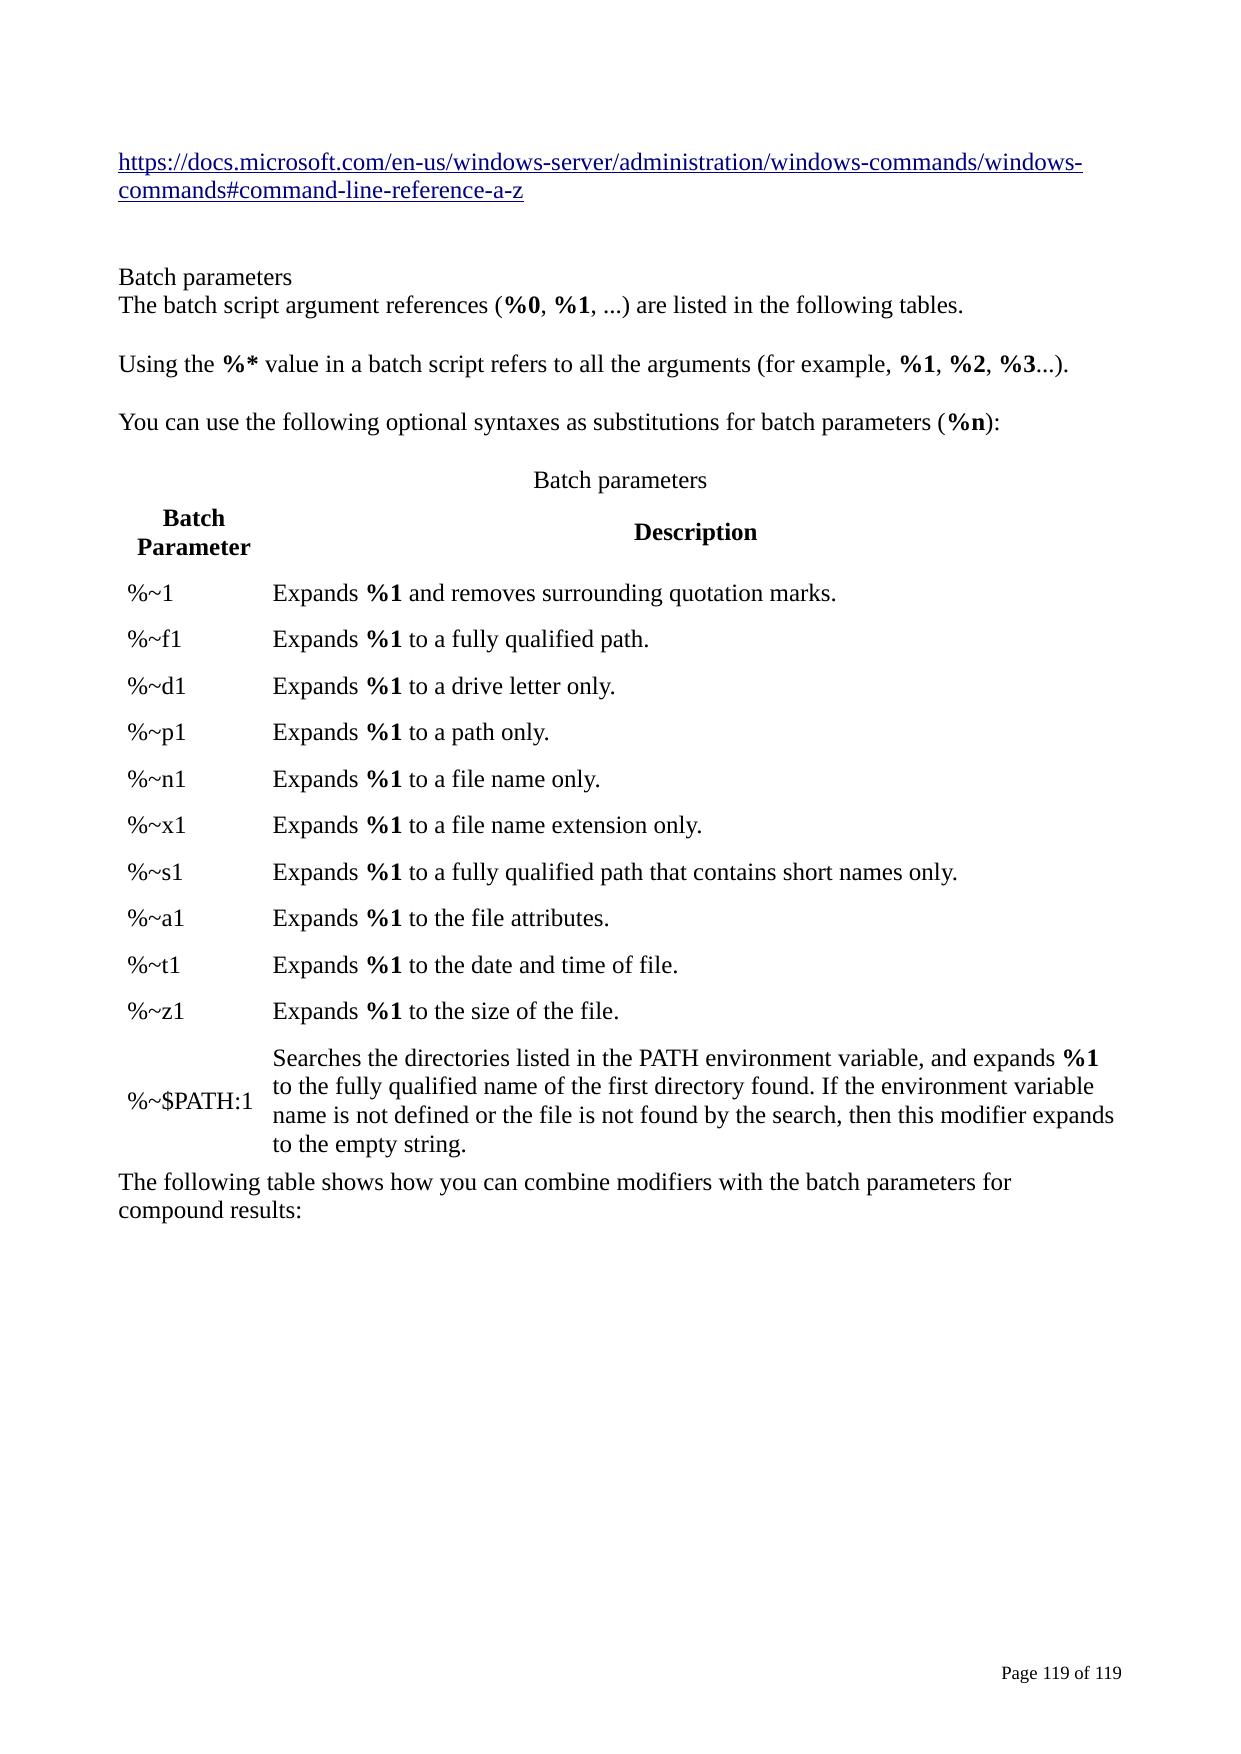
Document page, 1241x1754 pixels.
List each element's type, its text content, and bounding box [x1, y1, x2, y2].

table_cell Expands %1 to a drive letter only. [264, 662, 1122, 709]
text Using the %* value in a batch script refers to all the arguments (for example, %1, %2, %3...). [118, 349, 1122, 378]
table_cell Expands %1 to a fully qualified path. [264, 616, 1122, 662]
table_cell %~z1 [118, 988, 263, 1034]
table_cell %~s1 [118, 848, 263, 894]
table_cell Searches the directories listed in the PATH environment variable, and expands %1 to the fully qualified name of the first directory found. If the environment variable name is not defined or the file is not found by the search, then this modifier expands to the empty string. [264, 1034, 1122, 1167]
table_header Batch Parameter [118, 494, 263, 569]
text Batch parameters [118, 465, 1122, 494]
table_cell %~n1 [118, 755, 263, 802]
text Batch parameters [118, 262, 1122, 291]
table_cell %~1 [118, 569, 263, 616]
table_cell Expands %1 to a file name extension only. [264, 802, 1122, 848]
text You can use the following optional syntaxes as substitutions for batch parameters (%n): [118, 407, 1122, 436]
text The batch script argument references (%0, %1, ...) are listed in the following tables. [118, 291, 1122, 319]
table_cell Expands %1 to the date and time of file. [264, 941, 1122, 987]
table_cell Expands %1 and removes surrounding quotation marks. [264, 569, 1122, 616]
table_cell Expands %1 to the size of the file. [264, 988, 1122, 1034]
table_cell %~f1 [118, 616, 263, 662]
table_cell %~p1 [118, 709, 263, 755]
text The following table shows how you can combine modifiers with the batch parameters for compound results: [118, 1167, 1122, 1224]
table_cell %~d1 [118, 662, 263, 709]
table_cell %~x1 [118, 802, 263, 848]
table_cell %~t1 [118, 941, 263, 987]
table_header Description [264, 494, 1122, 569]
table_cell %~a1 [118, 895, 263, 941]
table_cell Expands %1 to a file name only. [264, 755, 1122, 802]
text https://docs.microsoft.com/en-us/windows-server/administration/windows-commands/windows-commands#command-line-reference-a-z [118, 147, 1122, 204]
table_cell Expands %1 to a fully qualified path that contains short names only. [264, 848, 1122, 894]
table_cell %~$PATH:1 [118, 1034, 263, 1167]
table_cell Expands %1 to the file attributes. [264, 895, 1122, 941]
table_cell Expands %1 to a path only. [264, 709, 1122, 755]
